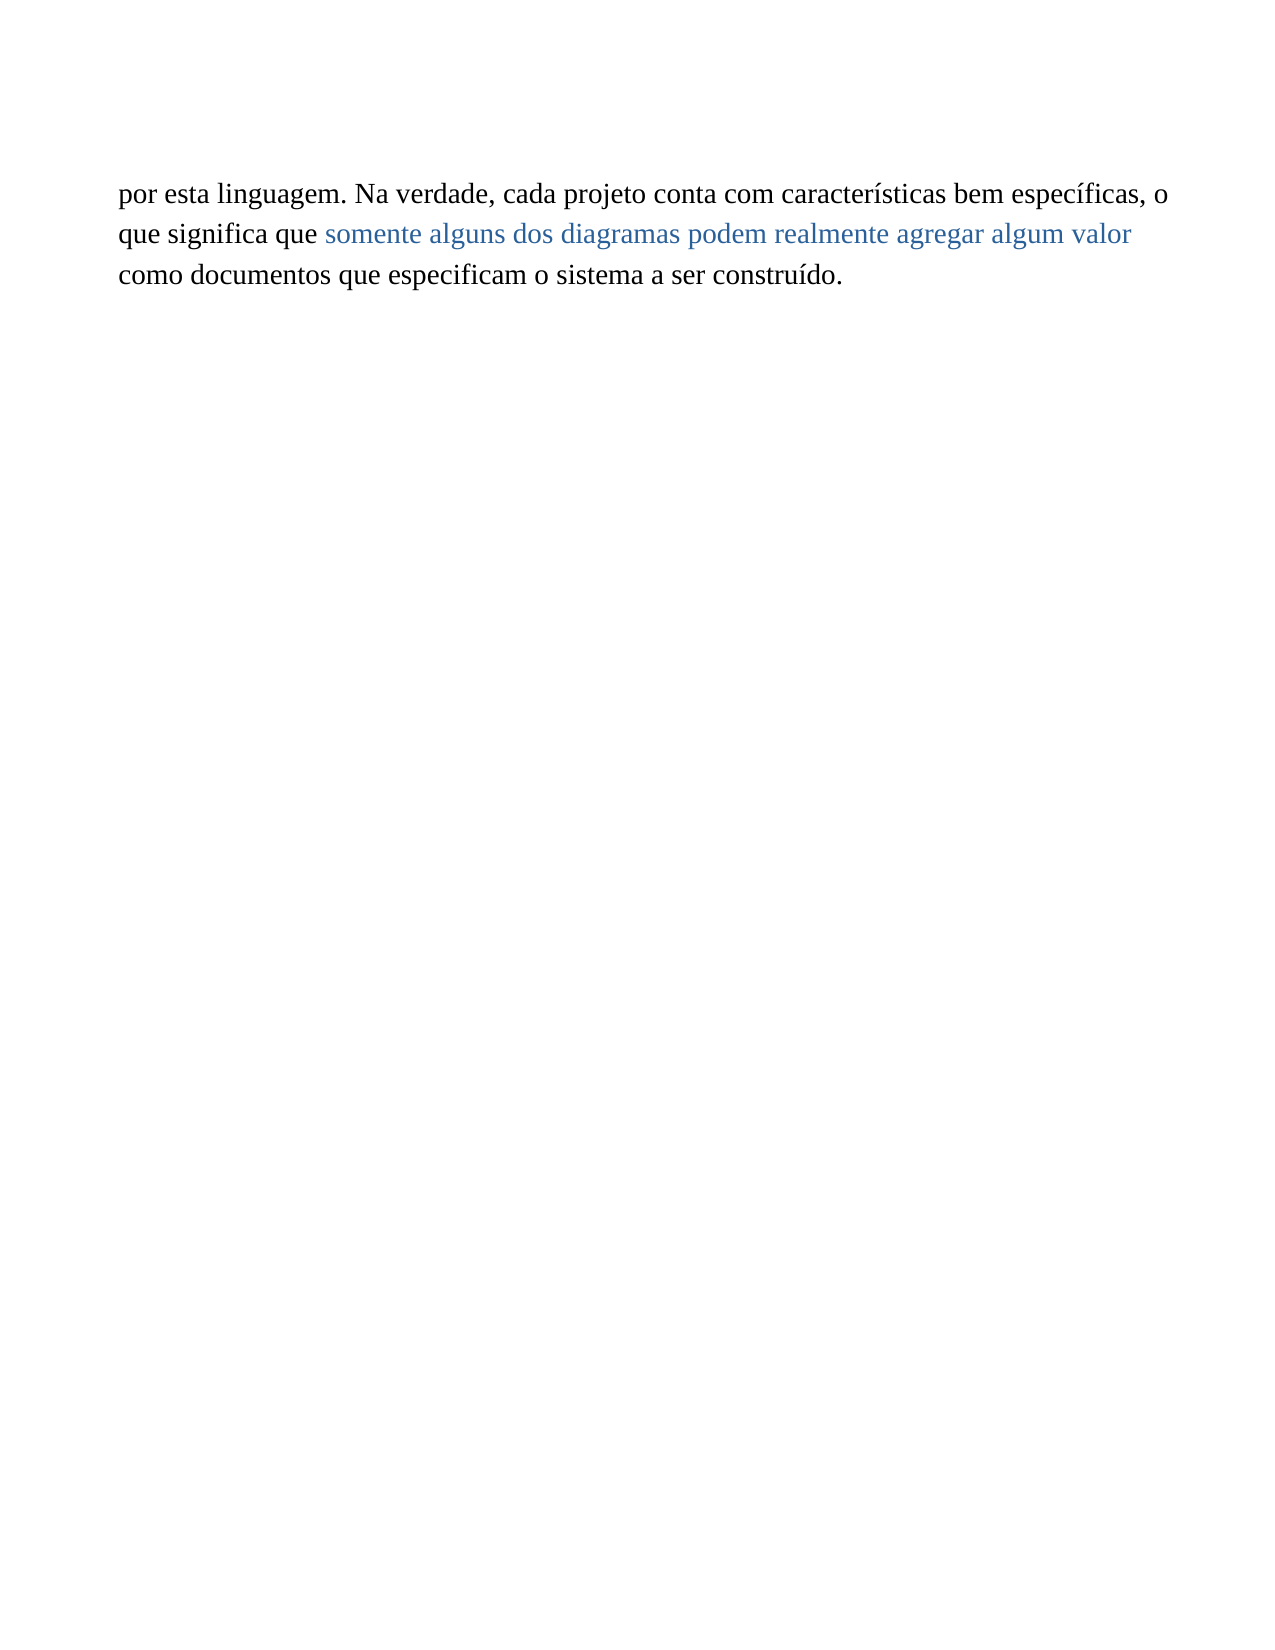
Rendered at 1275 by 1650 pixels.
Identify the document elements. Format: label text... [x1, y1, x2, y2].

text por esta linguagem. Na verdade, cada projeto conta com características bem específicas, o que significa que somente alguns dos diagramas podem realmente agregar algum valor como documentos que especificam o sistema a ser construído. [118, 176, 1186, 290]
